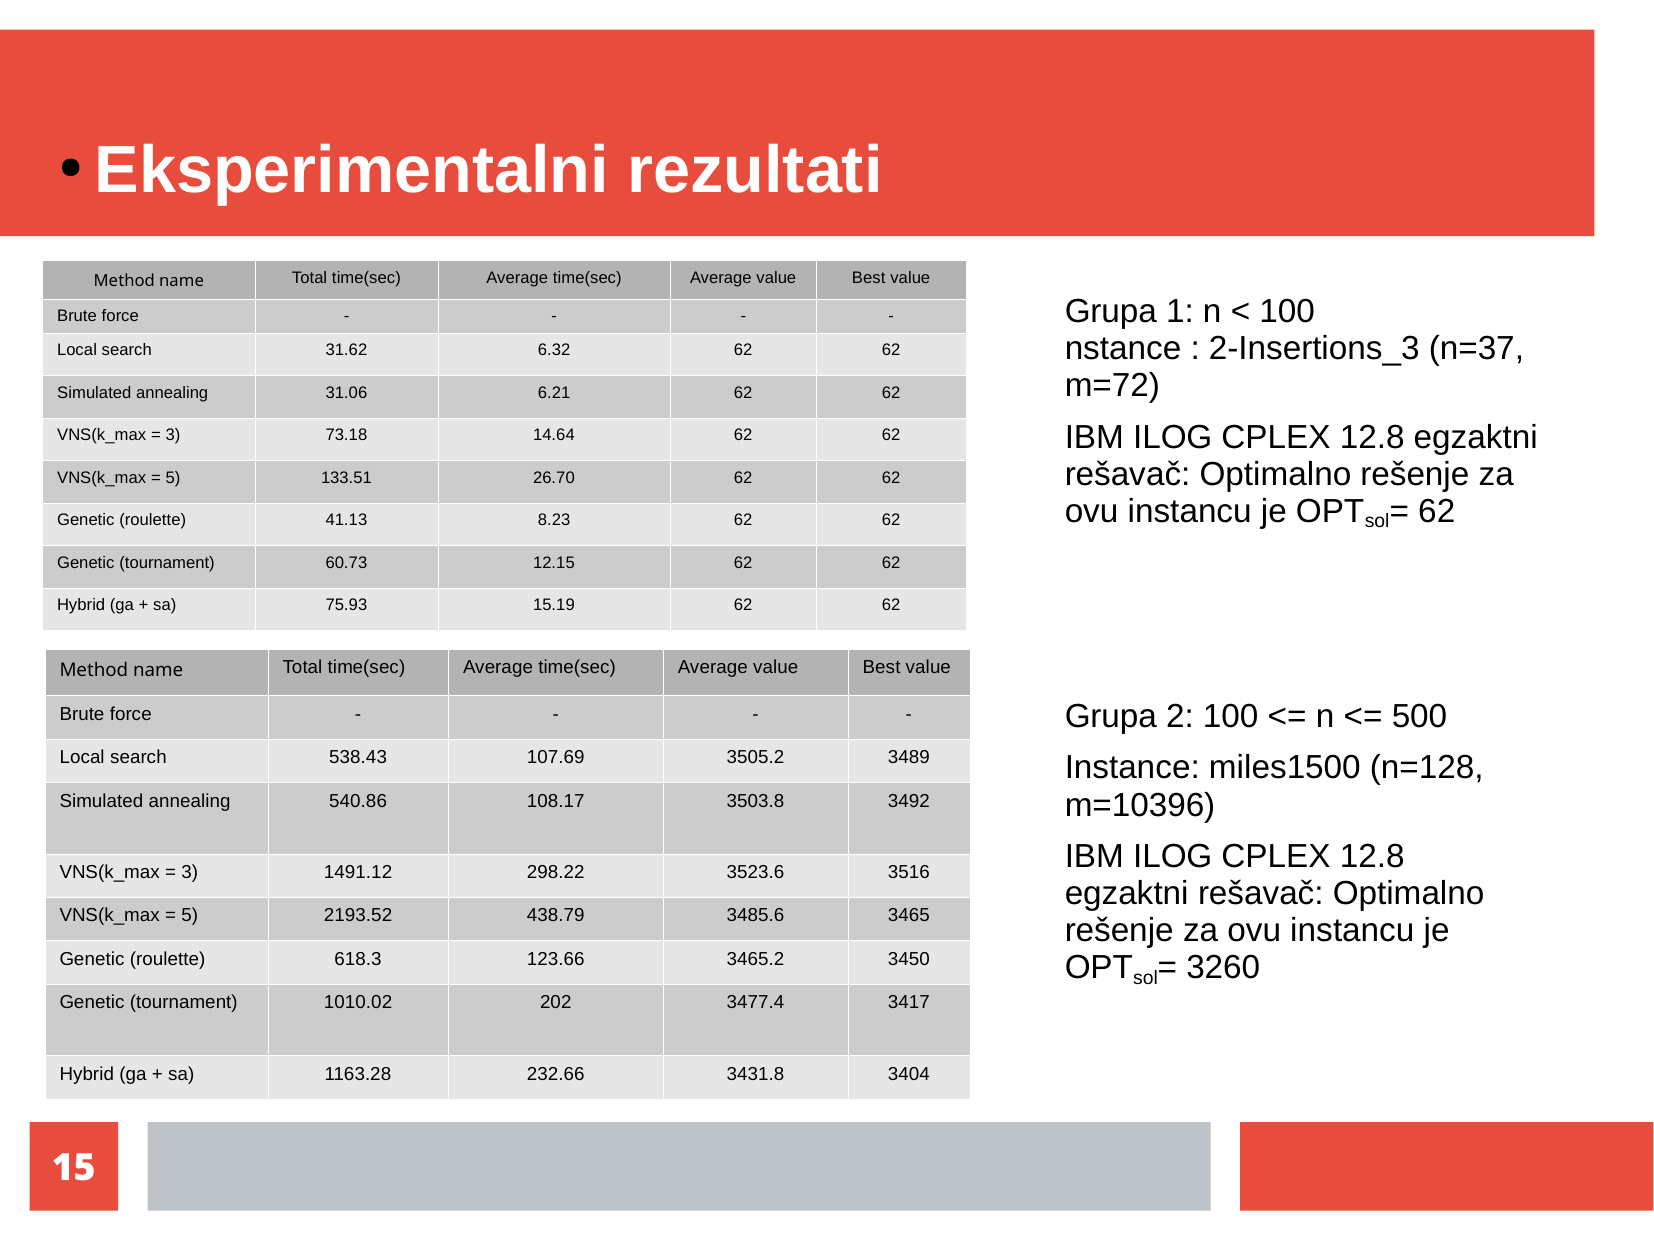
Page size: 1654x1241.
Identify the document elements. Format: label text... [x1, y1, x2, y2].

table_cell 62 [817, 334, 966, 375]
table_cell Brute force [46, 696, 268, 739]
table_cell 202 [449, 985, 663, 1055]
title Eksperimentalni rezultati [59, 59, 1595, 207]
table_cell Genetic (tournament) [43, 546, 255, 588]
text_box Grupa 2: 100 <= n <= 500 Instance: miles1500 (n=128, m=10396) IBM ILOG CPLEX 12.8 egzaktni rešavač: Optimalno rešenje za ovu instancu je OPTsol= 3260 [1050, 690, 1516, 996]
table_cell 133.51 [256, 461, 438, 503]
table_cell 3431.8 [664, 1056, 848, 1099]
table_cell 3503.8 [664, 783, 848, 854]
table_cell 232.66 [449, 1056, 663, 1099]
table_cell 62 [671, 419, 816, 460]
table_header Average time(sec) [439, 261, 670, 299]
table_cell - [664, 696, 848, 739]
table_cell 8.23 [439, 504, 670, 545]
table_cell Local search [43, 334, 255, 375]
table_cell 107.69 [449, 740, 663, 782]
table_header Average time(sec) [449, 650, 663, 695]
table_cell 62 [817, 461, 966, 503]
table_header Best value [849, 650, 970, 695]
table_header Method name [43, 261, 255, 299]
table_cell 298.22 [449, 855, 663, 897]
table_cell VNS(k_max = 3) [46, 855, 268, 897]
table_cell 62 [671, 376, 816, 418]
table_cell Simulated annealing [46, 783, 268, 854]
table_cell 540.86 [269, 783, 448, 854]
table_cell 60.73 [256, 546, 438, 588]
table_header Method name [46, 650, 268, 695]
table_cell 15.19 [439, 589, 670, 630]
table_cell 3404 [849, 1056, 970, 1099]
table_cell 618.3 [269, 941, 448, 984]
table_cell Genetic (tournament) [46, 985, 268, 1055]
table_cell 62 [671, 546, 816, 588]
table_cell 62 [817, 546, 966, 588]
table_cell 75.93 [256, 589, 438, 630]
table_cell 6.21 [439, 376, 670, 418]
table_header Total time(sec) [269, 650, 448, 695]
table_cell - [849, 696, 970, 739]
table_cell 538.43 [269, 740, 448, 782]
table_cell 3477.4 [664, 985, 848, 1055]
table_cell 438.79 [449, 898, 663, 940]
table_cell 123.66 [449, 941, 663, 984]
table_cell 1163.28 [269, 1056, 448, 1099]
table_cell 41.13 [256, 504, 438, 545]
table_cell 108.17 [449, 783, 663, 854]
table_header Average value [671, 261, 816, 299]
table_cell Simulated annealing [43, 376, 255, 418]
table_cell 62 [671, 589, 816, 630]
table_cell VNS(k_max = 5) [46, 898, 268, 940]
table_cell 3492 [849, 783, 970, 854]
table_cell - [449, 696, 663, 739]
table_cell Hybrid (ga + sa) [46, 1056, 268, 1099]
table_header Average value [664, 650, 848, 695]
table_cell 62 [817, 504, 966, 545]
table_cell 3523.6 [664, 855, 848, 897]
table_cell 6.32 [439, 334, 670, 375]
table_cell 62 [817, 376, 966, 418]
table_cell - [256, 300, 438, 333]
table_cell 14.64 [439, 419, 670, 460]
table_cell 3417 [849, 985, 970, 1055]
table_cell - [269, 696, 448, 739]
table_cell 3485.6 [664, 898, 848, 940]
table_cell - [671, 300, 816, 333]
table_cell 1010.02 [269, 985, 448, 1055]
table_cell Genetic (roulette) [43, 504, 255, 545]
table_cell 3465.2 [664, 941, 848, 984]
table_cell 31.06 [256, 376, 438, 418]
table_header Best value [817, 261, 966, 299]
table_cell 3450 [849, 941, 970, 984]
table_cell 62 [671, 334, 816, 375]
table_cell - [817, 300, 966, 333]
table_cell Hybrid (ga + sa) [43, 589, 255, 630]
table_cell VNS(k_max = 3) [43, 419, 255, 460]
table_header Total time(sec) [256, 261, 438, 299]
table_cell 3489 [849, 740, 970, 782]
table_cell 1491.12 [269, 855, 448, 897]
table_cell 2193.52 [269, 898, 448, 940]
table_cell 3516 [849, 855, 970, 897]
table_cell 3505.2 [664, 740, 848, 782]
table_cell 62 [671, 461, 816, 503]
table_cell 73.18 [256, 419, 438, 460]
table_cell 62 [817, 589, 966, 630]
table_cell 31.62 [256, 334, 438, 375]
table_cell VNS(k_max = 5) [43, 461, 255, 503]
table_cell Brute force [43, 300, 255, 333]
table_cell Local search [46, 740, 268, 782]
table_cell 62 [817, 419, 966, 460]
text_box Grupa 1: n < 100 nstance : 2-Insertions_3 (n=37, m=72) IBM ILOG CPLEX 12.8 egzaktni rešavač: Optimalno rešenje za ovu instancu je OPTsol= 62 [1050, 285, 1561, 540]
table_cell 62 [671, 504, 816, 545]
table_cell 12.15 [439, 546, 670, 588]
table_cell 3465 [849, 898, 970, 940]
table_cell - [439, 300, 670, 333]
table_cell 26.70 [439, 461, 670, 503]
table_cell Genetic (roulette) [46, 941, 268, 984]
